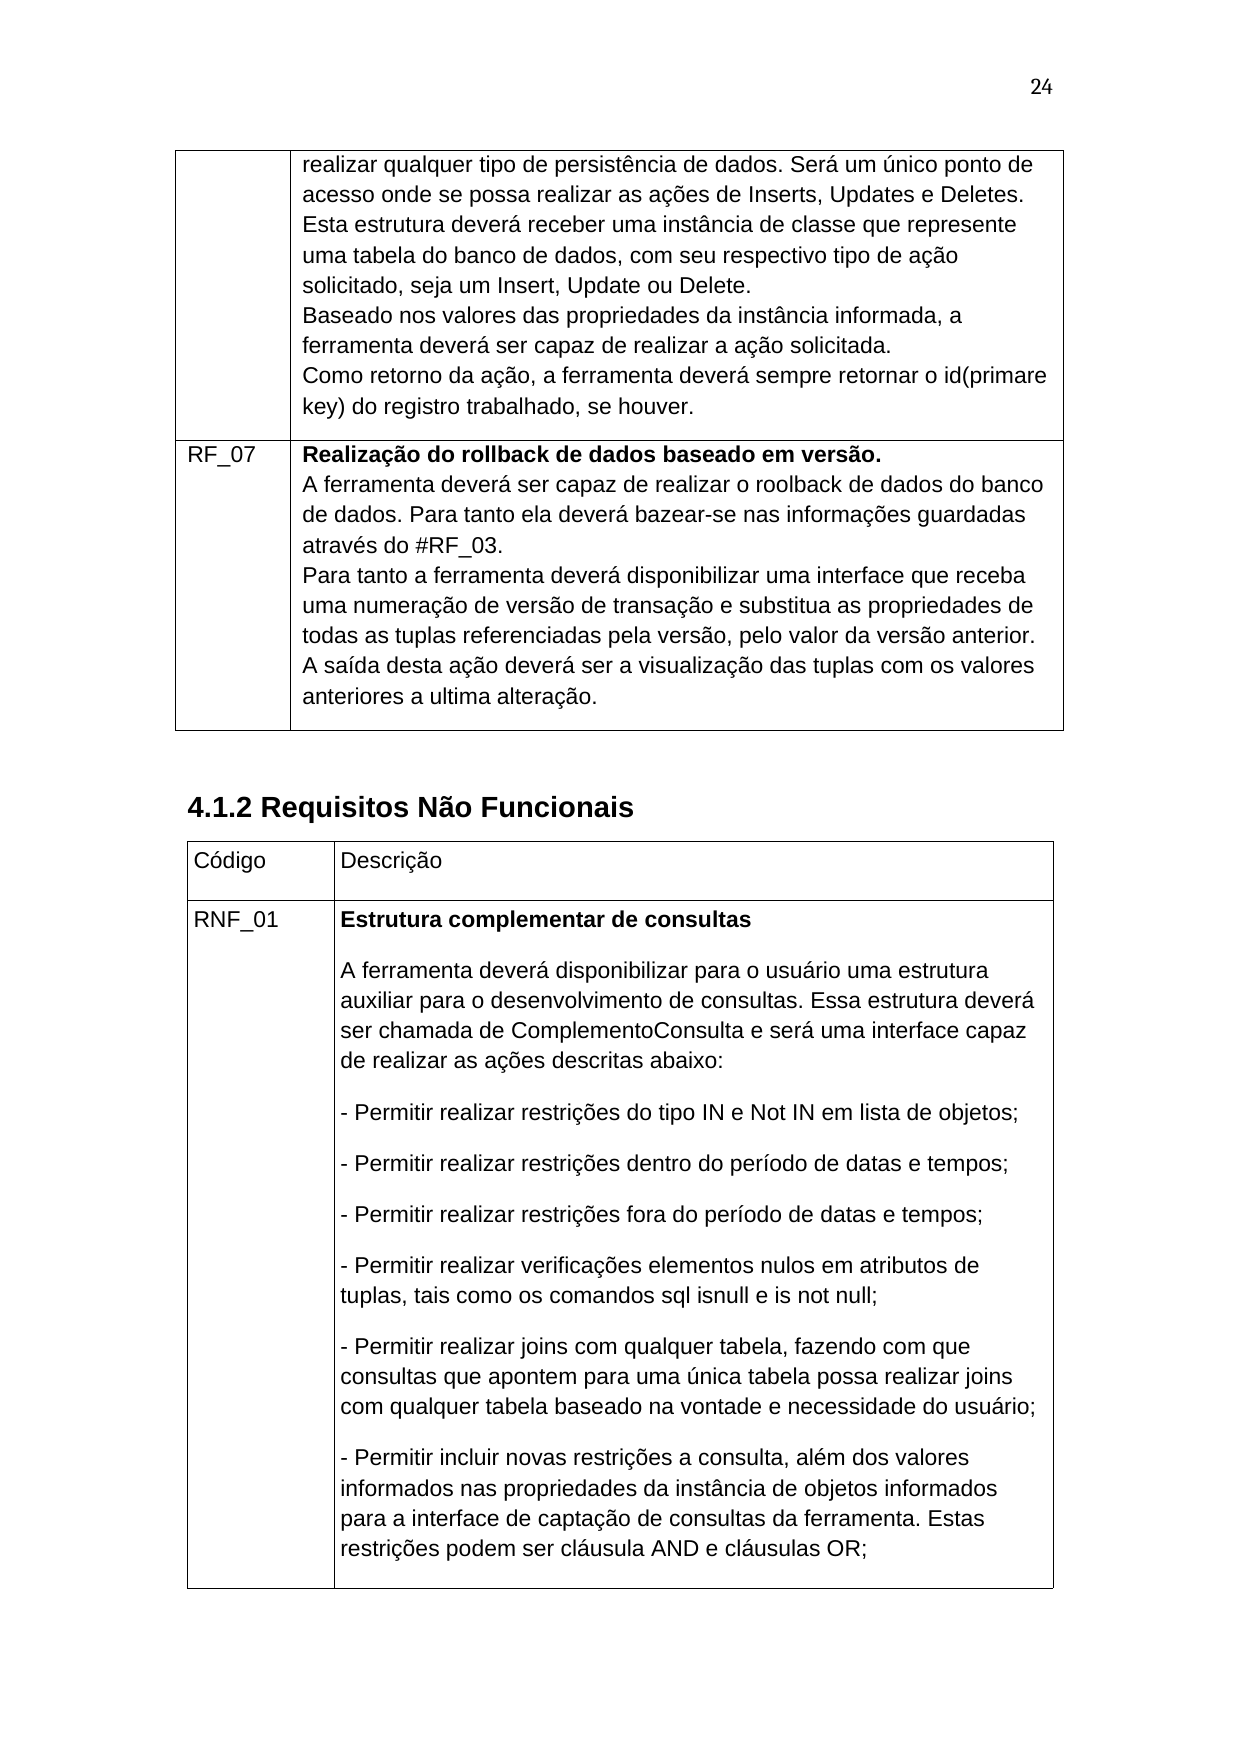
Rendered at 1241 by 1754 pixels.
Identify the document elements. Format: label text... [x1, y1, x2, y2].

subtitle 4.1.2 Requisitos Não Funcionais [187, 790, 1053, 824]
table_cell Estrutura complementar de consultas A ferramenta deverá disponibilizar para o usuário uma estrutura auxiliar para o desenvolvimento de consultas. Essa estrutura deverá ser chamada de ComplementoConsulta e será uma interface capaz de realizar as ações descritas abaixo: - Permitir realizar restrições do tipo IN e Not IN em lista de objetos; - Permitir realizar restrições dentro do período de datas e tempos; - Permitir realizar restrições fora do período de datas e tempos; - Permitir realizar verificações elementos nulos em atributos de tuplas, tais como os comandos sql isnull e is not null; - Permitir realizar joins com qualquer tabela, fazendo com que consultas que apontem para uma única tabela possa realizar joins com qualquer tabela baseado na vontade e necessidade do usuário; - Permitir incluir novas restrições a consulta, além dos valores informados nas propriedades da instância de objetos informados para a interface de captação de consultas da ferramenta. Estas restrições podem ser cláusula AND e cláusulas OR; [335, 901, 1053, 1588]
table_cell [176, 151, 290, 440]
table_cell RF_07 [176, 441, 290, 730]
table_cell RNF_01 [188, 901, 334, 1588]
table_cell realizar qualquer tipo de persistência de dados. Será um único ponto de acesso onde se possa realizar as ações de Inserts, Updates e Deletes. Esta estrutura deverá receber uma instância de classe que represente uma tabela do banco de dados, com seu respectivo tipo de ação solicitado, seja um Insert, Update ou Delete. Baseado nos valores das propriedades da instância informada, a ferramenta deverá ser capaz de realizar a ação solicitada. Como retorno da ação, a ferramenta deverá sempre retornar o id(primare key) do registro trabalhado, se houver. [291, 151, 1063, 440]
table_header Código [188, 842, 334, 900]
table_cell Realização do rollback de dados baseado em versão. A ferramenta deverá ser capaz de realizar o roolback de dados do banco de dados. Para tanto ela deverá bazear-se nas informações guardadas através do #RF_03. Para tanto a ferramenta deverá disponibilizar uma interface que receba uma numeração de versão de transação e substitua as propriedades de todas as tuplas referenciadas pela versão, pelo valor da versão anterior. A saída desta ação deverá ser a visualização das tuplas com os valores anteriores a ultima alteração. [291, 441, 1063, 730]
table_header Descrição [335, 842, 1053, 900]
